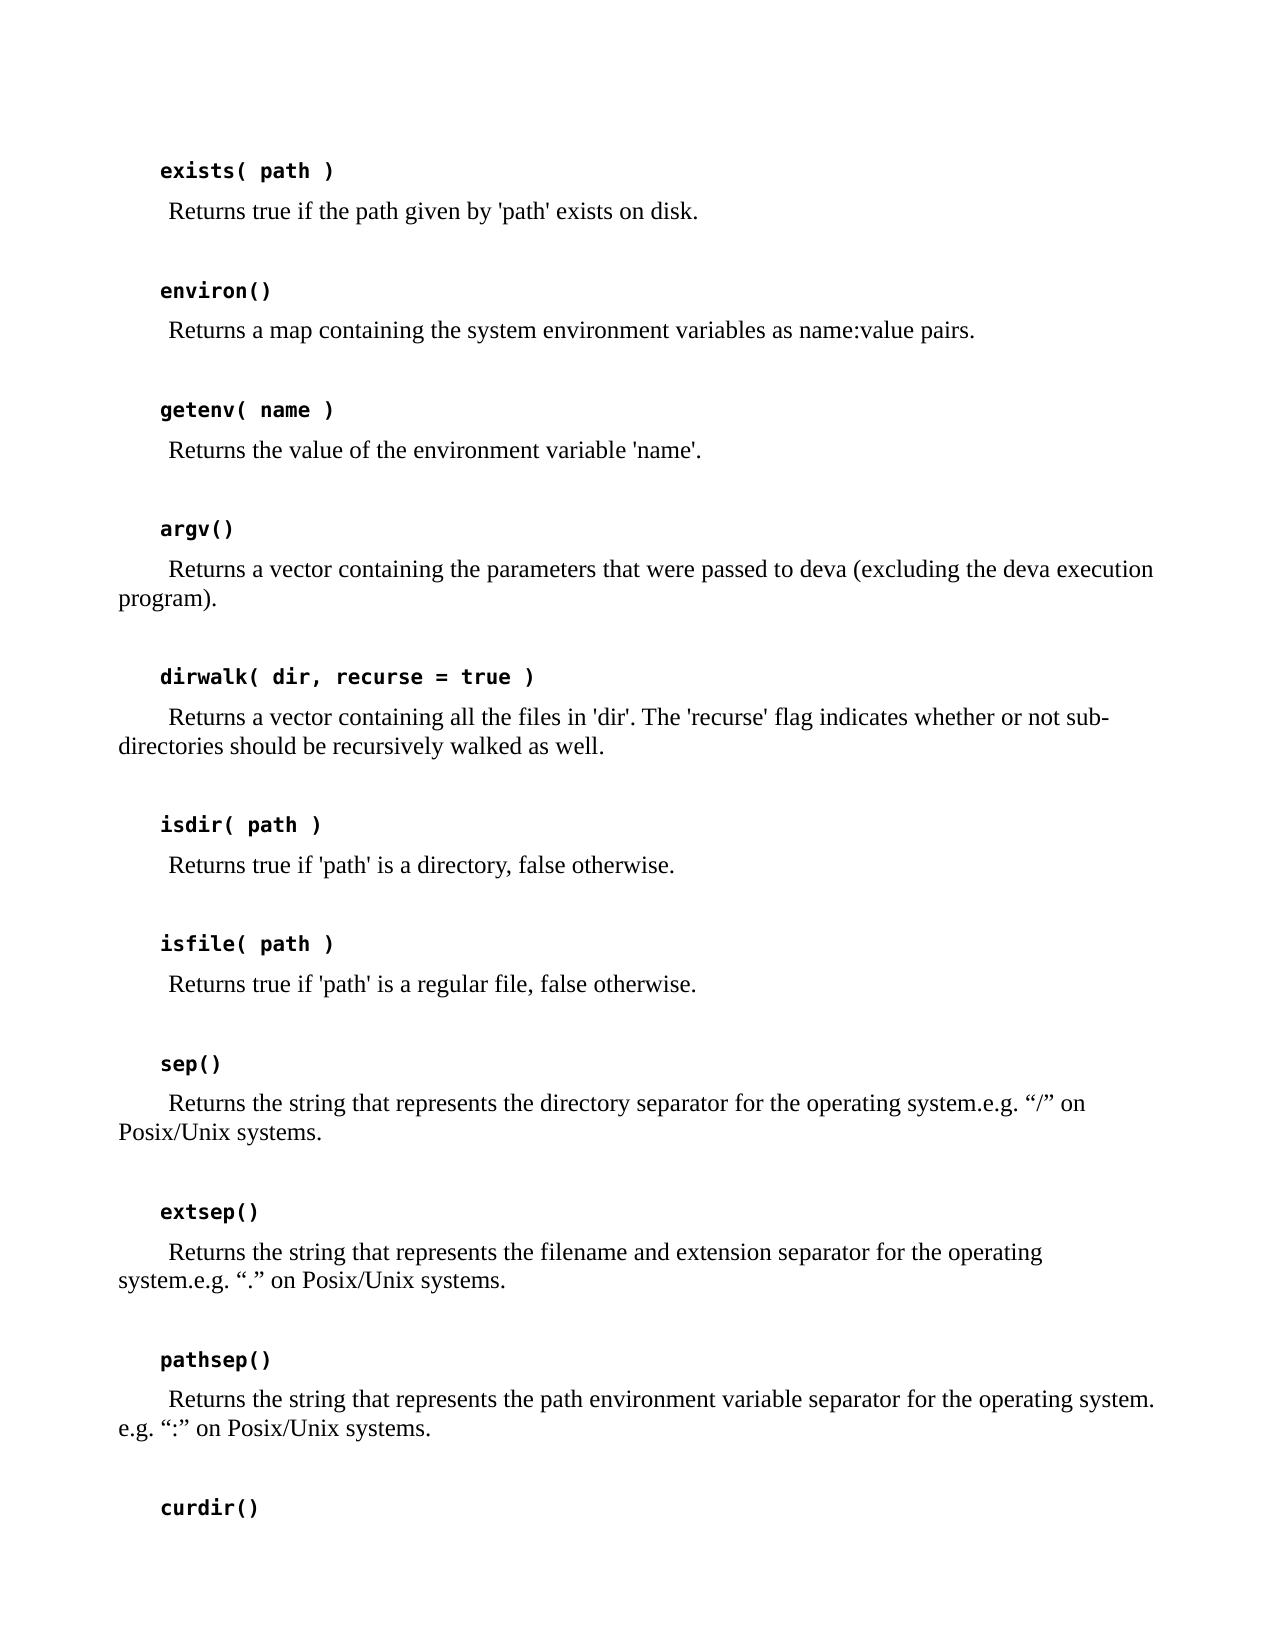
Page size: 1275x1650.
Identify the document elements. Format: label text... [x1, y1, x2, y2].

text Returns a vector containing all the files in 'dir'. The 'recurse' flag indicates whether or not sub-directories should be recursively walked as well. [118, 702, 1157, 759]
text Returns true if the path given by 'path' exists on disk. [118, 196, 1157, 225]
text dirwalk( dir, recurse = true ) [118, 665, 1157, 689]
text Returns true if 'path' is a regular file, false otherwise. [118, 969, 1157, 998]
text extsep() [118, 1200, 1157, 1224]
text argv() [118, 517, 1157, 541]
text pathsep() [118, 1348, 1157, 1372]
text Returns the value of the environment variable 'name'. [118, 435, 1157, 463]
text getenv( name ) [118, 398, 1157, 422]
text exists( path ) [118, 159, 1157, 184]
text Returns a vector containing the parameters that were passed to deva (excluding the deva execution program). [118, 554, 1157, 611]
text Returns a map containing the system environment variables as name:value pairs. [118, 315, 1157, 344]
text Returns true if 'path' is a directory, false otherwise. [118, 850, 1157, 879]
text isfile( path ) [118, 932, 1157, 957]
text sep() [118, 1052, 1157, 1076]
text environ() [118, 279, 1157, 303]
text Returns the string that represents the filename and extension separator for the operating system.e.g. “.” on Posix/Unix systems. [118, 1237, 1157, 1294]
text Returns the string that represents the directory separator for the operating system.e.g. “/” on Posix/Unix systems. [118, 1088, 1157, 1146]
text isdir( path ) [118, 813, 1157, 837]
text curdir() [118, 1496, 1157, 1520]
text Returns the string that represents the path environment variable separator for the operating system. e.g. “:” on Posix/Unix systems. [118, 1384, 1157, 1442]
